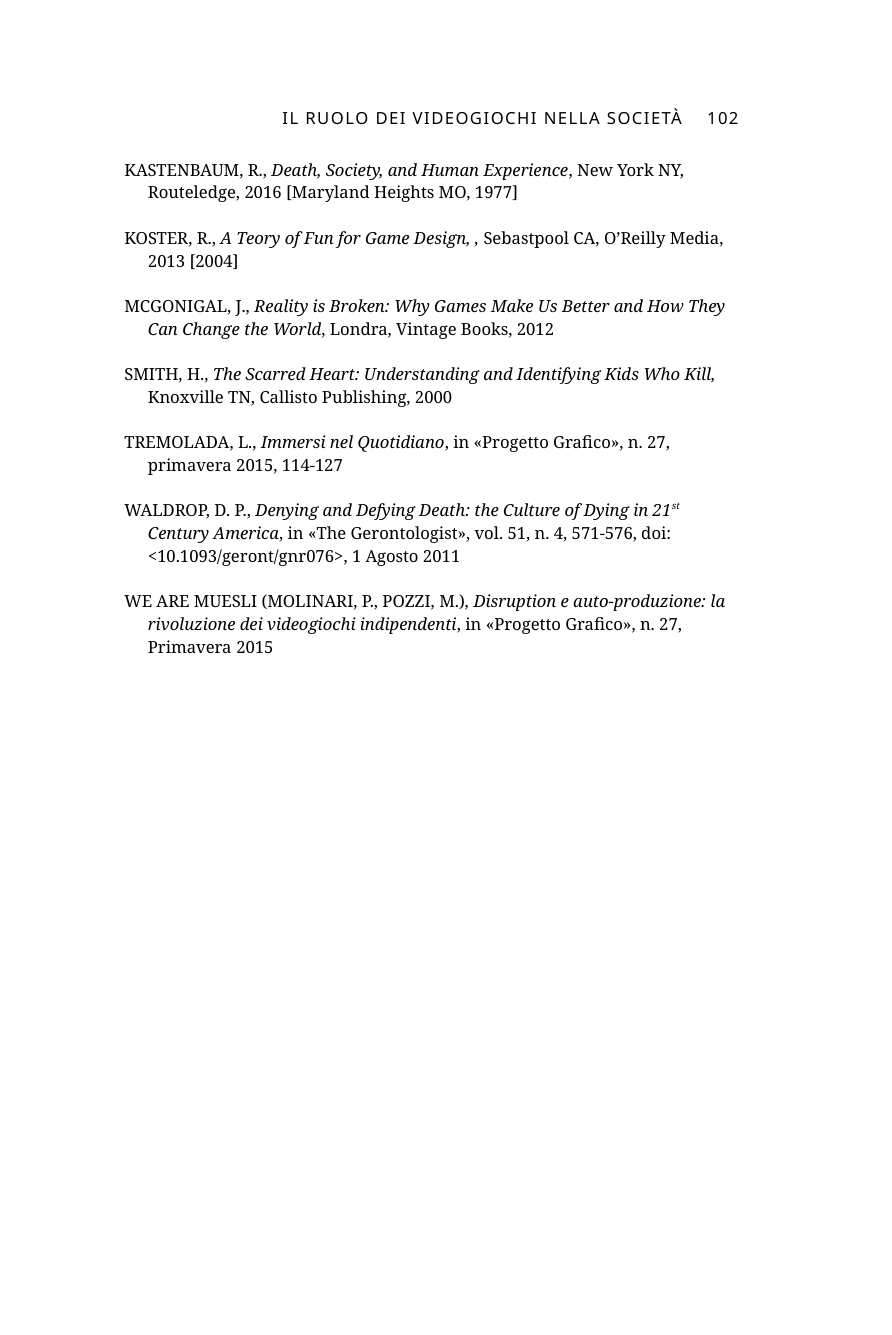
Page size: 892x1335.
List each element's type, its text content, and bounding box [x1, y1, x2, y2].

text KOSTER, R., A Teory of Fun for Game Design, , Sebastpool CA, O’Reilly Media, 2013 [2004] [124, 227, 738, 272]
text MCGONIGAL, J., Reality is Broken: Why Games Make Us Better and How They Can Change the World, Londra, Vintage Books, 2012 [124, 295, 738, 340]
text TREMOLADA, L., Immersi nel Quotidiano, in «Progetto Grafico», n. 27, primavera 2015, 114-127 [124, 431, 738, 476]
text SMITH, H., The Scarred Heart: Understanding and Identifying Kids Who Kill, Knoxville TN, Callisto Publishing, 2000 [124, 363, 738, 408]
text KASTENBAUM, R., Death, Society, and Human Experience, New York NY, Routeledge, 2016 [Maryland Heights MO, 1977] [124, 158, 738, 204]
text WE ARE MUESLI (MOLINARI, P., POZZI, M.), Disruption e auto-produzione: la rivoluzione dei videogiochi indipendenti, in «Progetto Grafico», n. 27, Primavera 2015 [124, 590, 738, 658]
text WALDROP, D. P., Denying and Defying Death: the Culture of Dying in 21st Century America, in «The Gerontologist», vol. 51, n. 4, 571-576, doi: <10.1093/geront/gnr076>, 1 Agosto 2011 [124, 499, 738, 567]
